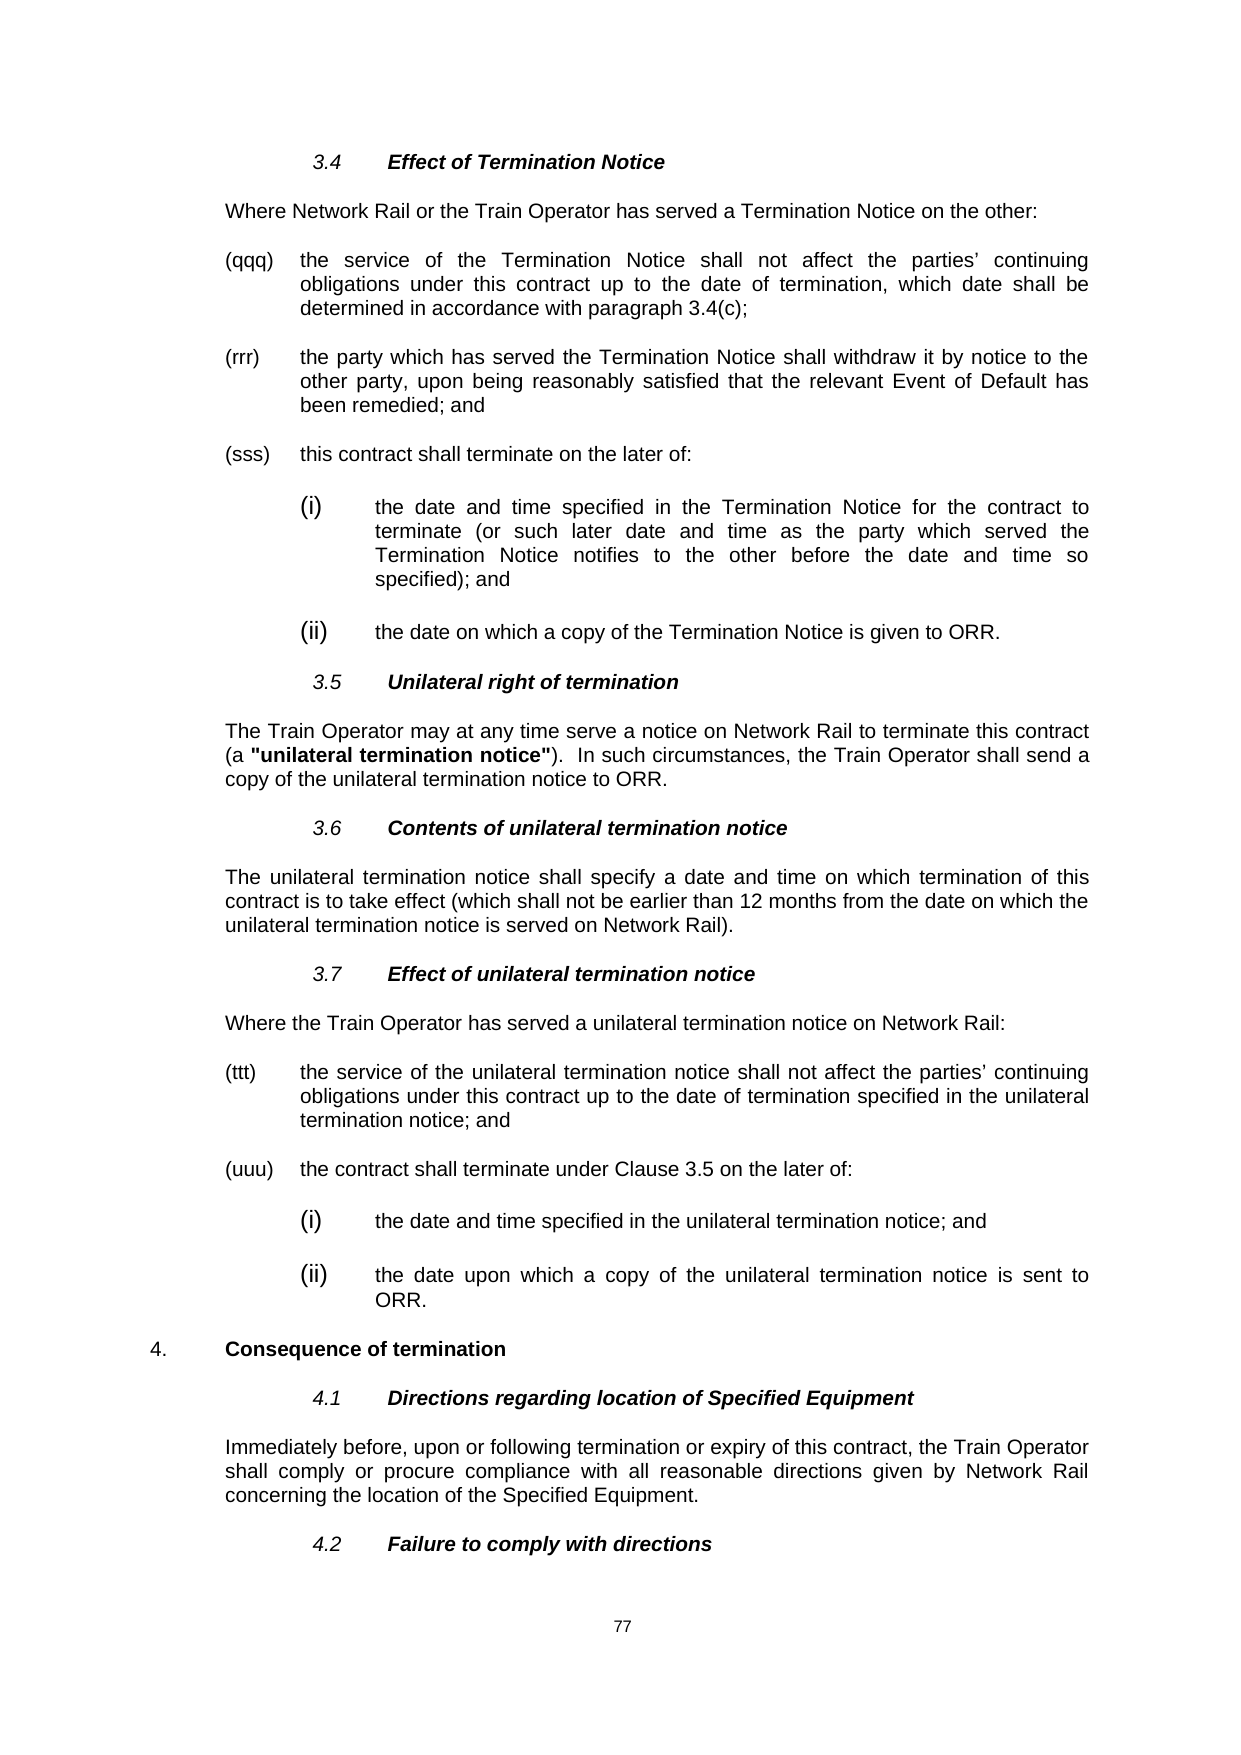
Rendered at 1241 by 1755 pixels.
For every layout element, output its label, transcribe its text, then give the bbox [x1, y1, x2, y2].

list Effect of Termination Notice [312, 150, 1090, 174]
text The unilateral termination notice shall specify a date and time on which termination of this contract is to take effect (which shall not be earlier than 12 months from the date on which the unilateral termination notice is served on Network Rail). [225, 865, 1090, 937]
list Failure to comply with directions [312, 1532, 1090, 1556]
text Where Network Rail or the Train Operator has served a Termination Notice on the other: [225, 199, 1090, 223]
subtitle this contract shall terminate on the later of: [225, 442, 1090, 466]
subtitle the date and time specified in the Termination Notice for the contract to terminate (or such later date and time as the party which served the Termination Notice notifies to the other before the date and time so specified); and [300, 491, 1090, 591]
subtitle the service of the unilateral termination notice shall not affect the parties’ continuing obligations under this contract up to the date of termination specified in the unilateral termination notice; and [225, 1059, 1090, 1131]
list Directions regarding location of Specified Equipment [312, 1386, 1090, 1410]
subtitle the party which has served the Termination Notice shall withdraw it by notice to the other party, upon being reasonably satisfied that the relevant Event of Default has been remedied; and [225, 345, 1090, 417]
list Unilateral right of termination [312, 670, 1090, 694]
text The Train Operator may at any time serve a notice on Network Rail to terminate this contract (a "unilateral termination notice"). In such circumstances, the Train Operator shall send a copy of the unilateral termination notice to ORR. [225, 719, 1090, 791]
text Immediately before, upon or following termination or expiry of this contract, the Train Operator shall comply or procure compliance with all reasonable directions given by Network Rail concerning the location of the Specified Equipment. [225, 1435, 1090, 1507]
text Where the Train Operator has served a unilateral termination notice on Network Rail: [225, 1011, 1090, 1034]
list Contents of unilateral termination notice [312, 816, 1090, 840]
list Consequence of termination [150, 1337, 1090, 1361]
subtitle the contract shall terminate under Clause 3.5 on the later of: [225, 1156, 1090, 1180]
subtitle the date and time specified in the unilateral termination notice; and [300, 1205, 1090, 1234]
subtitle the date upon which a copy of the unilateral termination notice is sent to ORR. [300, 1259, 1090, 1312]
list Effect of unilateral termination notice [312, 962, 1090, 986]
subtitle the service of the Termination Notice shall not affect the parties’ continuing obligations under this contract up to the date of termination, which date shall be determined in accordance with paragraph 3.4(c); [225, 248, 1090, 320]
subtitle the date on which a copy of the Termination Notice is given to ORR. [300, 616, 1090, 645]
